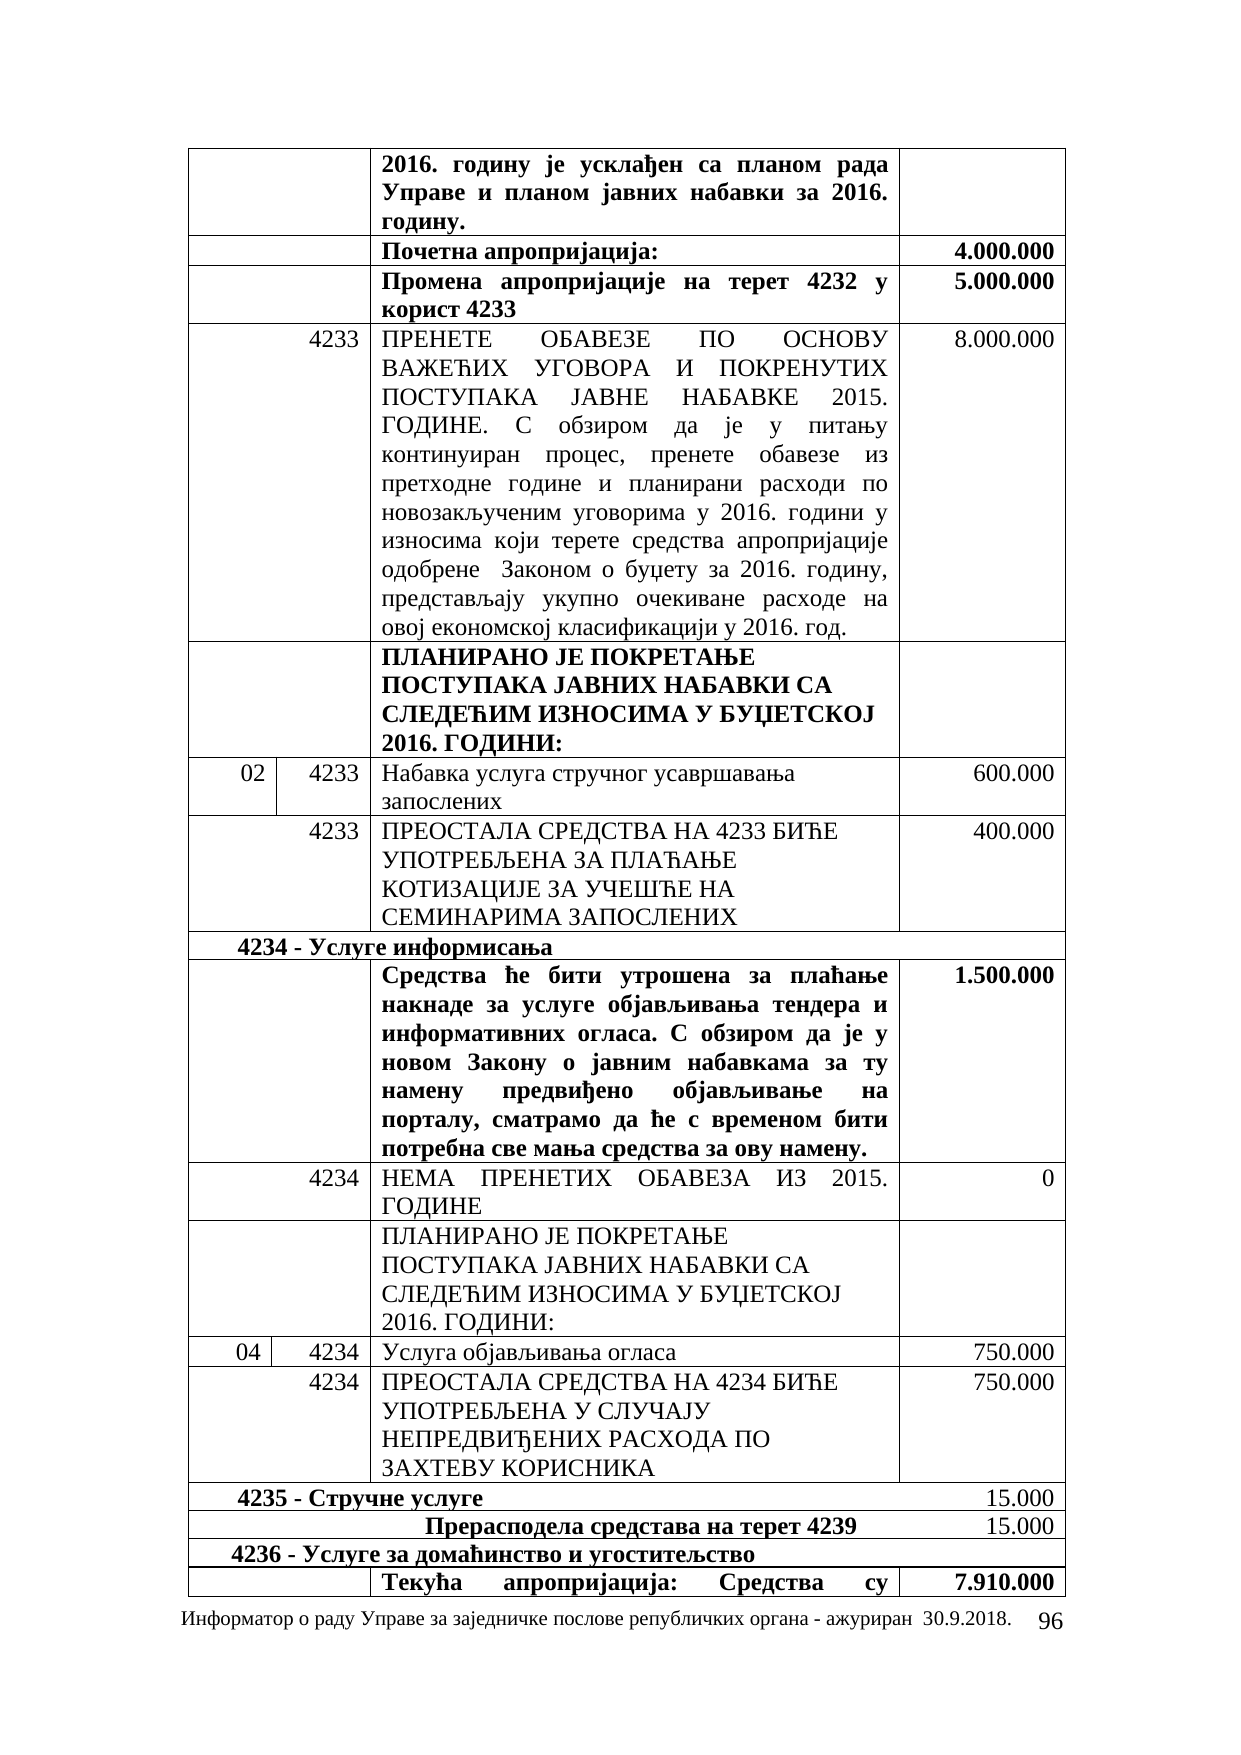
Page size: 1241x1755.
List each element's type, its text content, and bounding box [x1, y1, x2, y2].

table_cell 04 [189, 1337, 271, 1366]
table_cell Прерасподела средстава на терет 4239 15.000 [189, 1511, 1065, 1538]
table_cell 750.000 [900, 1367, 1065, 1482]
table_cell [189, 1568, 370, 1596]
table_cell 750.000 [900, 1337, 1065, 1366]
table_cell Текућа апропријација: Средства су [371, 1568, 899, 1596]
table_cell Набавка услуга стручног усавршавања запослених [371, 758, 899, 815]
table_cell ПРЕНЕТЕ ОБАВЕЗЕ ПО ОСНОВУ ВАЖЕЋИХ УГОВОРА И ПОКРЕНУТИХ ПОСТУПАКА ЈАВНЕ НАБАВКЕ 2015. ГОДИНЕ. С обзиром да је у питању континуиран процес, пренете обавезе из претходне године и планирани расходи по новозакљученим уговорима у 2016. години у износима који терете средства апропријације одобрене Законом о буџету за 2016. годину, представљају укупно очекиване расходе на овој економској класификацији у 2016. год. [371, 324, 899, 641]
table_cell Услуга објављивања огласа [371, 1337, 899, 1366]
table_cell 1.500.000 [900, 960, 1065, 1162]
table_cell ПРЕОСТАЛА СРЕДСТВА НА 4234 БИЋЕ УПОТРЕБЉЕНА У СЛУЧАЈУ НЕПРЕДВИЂЕНИХ РАСХОДА ПО ЗАХТЕВУ КОРИСНИКА [371, 1367, 899, 1482]
table_cell 600.000 [900, 758, 1065, 815]
table_cell 4233 [189, 816, 370, 931]
table_cell Промена апропријације на терет 4232 у корист 4233 [371, 266, 899, 323]
table_cell [900, 149, 1065, 235]
table_cell 4236 - Услуге за домаћинство и угоститељство [189, 1539, 1065, 1566]
table_cell 4.000.000 [900, 236, 1065, 265]
table_cell [189, 236, 370, 265]
table_cell [189, 642, 370, 757]
table_cell 4233 [189, 324, 370, 641]
table_cell 4235 - Стручне услуге 15.000 [189, 1483, 1065, 1510]
table_cell 4234 [272, 1337, 370, 1366]
table_cell [189, 1221, 370, 1336]
table_cell 02 [189, 758, 276, 815]
table_cell 4234 [189, 1367, 370, 1482]
table_cell 5.000.000 [900, 266, 1065, 323]
table_cell 4233 [277, 758, 370, 815]
table_cell 4234 [189, 1163, 370, 1220]
table_cell 0 [900, 1163, 1065, 1220]
table_cell 2016. годину је усклађен са планом рада Управе и планом јавних набавки за 2016. годину. [371, 149, 899, 235]
table_cell [189, 266, 370, 323]
table_cell ПРЕОСТАЛА СРЕДСТВА НА 4233 БИЋЕ УПОТРЕБЉЕНА ЗА ПЛАЋАЊЕ КОТИЗАЦИЈЕ ЗА УЧЕШЋЕ НА СЕМИНАРИМА ЗАПОСЛЕНИХ [371, 816, 899, 931]
table_cell [900, 1221, 1065, 1336]
table_cell Средства ће бити утрошена за плаћање накнаде за услуге објављивања тендера и информативних огласа. С обзиром да је у новом Закону о јавним набавкама за ту намену предвиђено објављивање на порталу, сматрамо да ће с временом бити потребна све мања средства за ову намену. [371, 960, 899, 1162]
table_cell [189, 960, 370, 1162]
table_cell ПЛАНИРАНО ЈЕ ПОКРЕТАЊЕ ПОСТУПАКА ЈАВНИХ НАБАВКИ СА СЛЕДЕЋИМ ИЗНОСИМА У БУЏЕТСКОЈ 2016. ГОДИНИ: [371, 1221, 899, 1336]
table_cell 4234 - Услуге информисања [189, 932, 1065, 959]
table_cell [189, 149, 370, 235]
table_cell 8.000.000 [900, 324, 1065, 641]
table_cell 7.910.000 [900, 1568, 1065, 1596]
table_cell [900, 642, 1065, 757]
table_cell 400.000 [900, 816, 1065, 931]
table_cell Почетна апропријација: [371, 236, 899, 265]
table_cell НЕМА ПРЕНЕТИХ ОБАВЕЗА ИЗ 2015. ГОДИНЕ [371, 1163, 899, 1220]
table_cell ПЛАНИРАНО ЈЕ ПОКРЕТАЊЕ ПОСТУПАКА ЈАВНИХ НАБАВКИ СА СЛЕДЕЋИМ ИЗНОСИМА У БУЏЕТСКОЈ 2016. ГОДИНИ: [371, 642, 899, 757]
